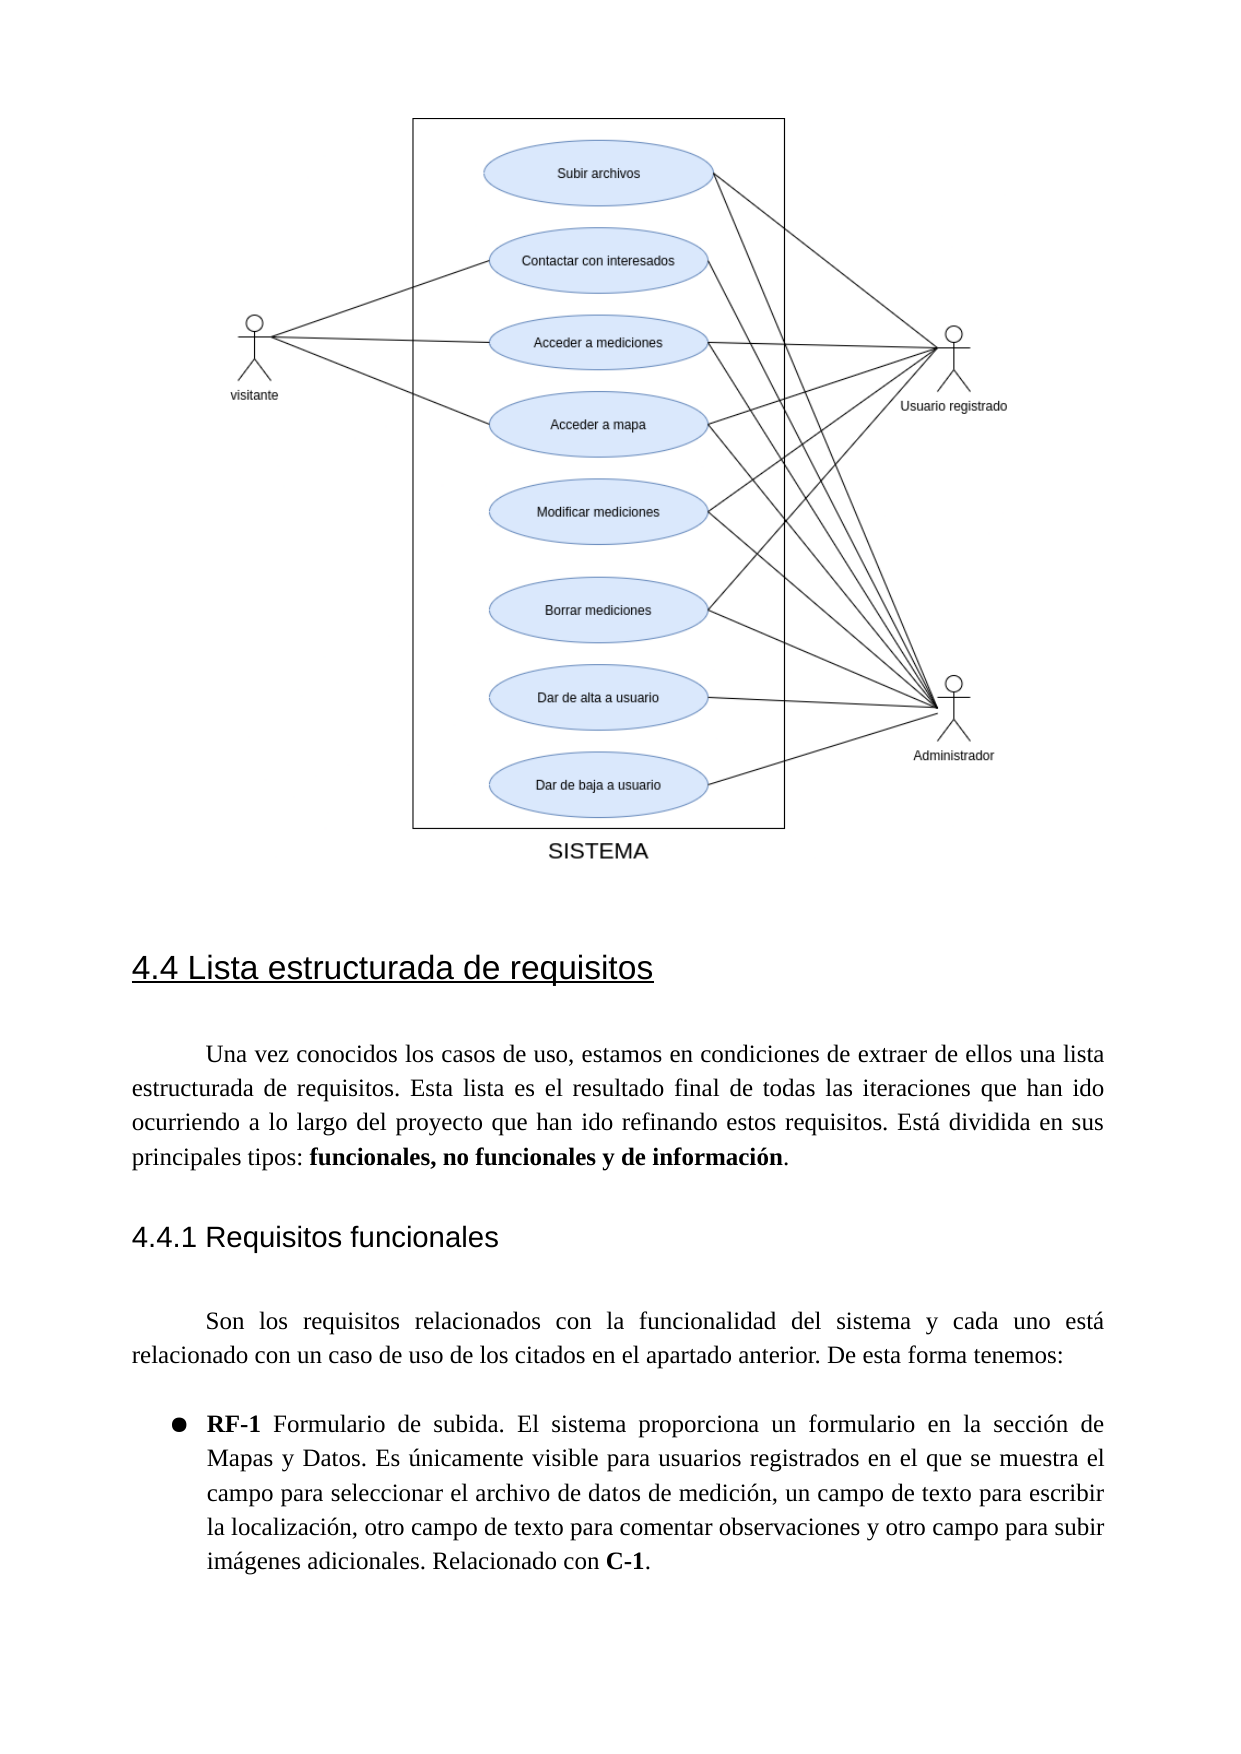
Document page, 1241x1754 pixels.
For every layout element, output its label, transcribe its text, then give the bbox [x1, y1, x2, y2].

text Una vez conocidos los casos de uso, estamos en condiciones de extraer de ellos una lista estructurada de requisitos. Esta lista es el resultado final de todas las iteraciones que han ido ocurriendo a lo largo del proyecto que han ido refinando estos requisitos. Está dividida en sus principales tipos: funcionales, no funcionales y de información. [132, 1033, 1106, 1171]
text Son los requisitos relacionados con la funcionalidad del sistema y cada uno está relacionado con un caso de uso de los citados en el apartado anterior. De esta forma tenemos: [132, 1300, 1106, 1369]
picture [230, 118, 1008, 864]
subtitle 4.4 Lista estructurada de requisitos [132, 948, 1106, 986]
list RF-1 Formulario de subida. El sistema proporciona un formulario en la sección de Mapas y Datos. Es únicamente visible para usuarios registrados en el que se muestra el campo para seleccionar el archivo de datos de medición, un campo de texto para escribir la localización, otro campo de texto para comentar observaciones y otro campo para subir imágenes adicionales. Relacionado con C-1. [169, 1403, 1106, 1575]
subtitle 4.4.1 Requisitos funcionales [132, 1219, 1106, 1253]
